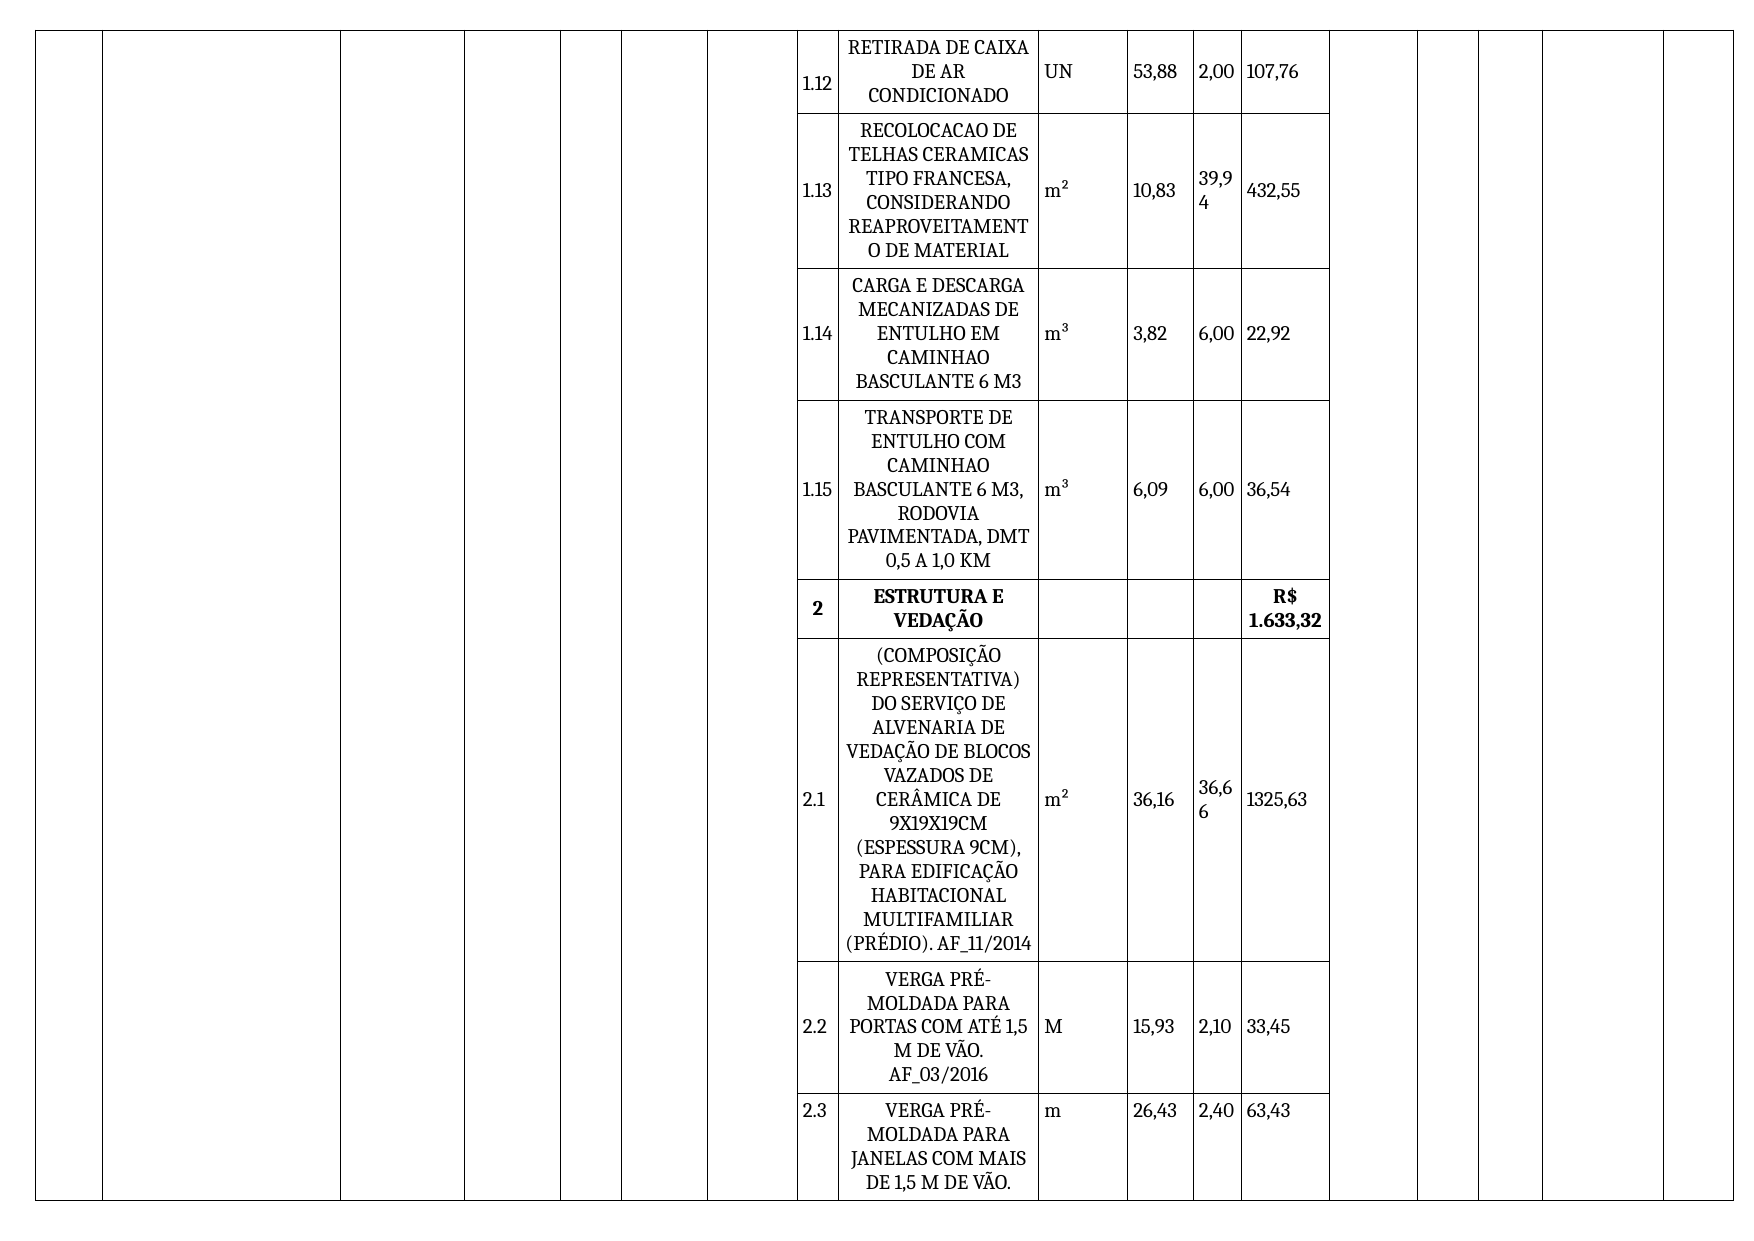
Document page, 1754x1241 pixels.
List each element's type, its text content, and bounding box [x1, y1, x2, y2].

table_cell [1039, 580, 1127, 638]
table_cell 36,66 [1194, 639, 1241, 961]
table_cell m [1039, 1094, 1127, 1200]
table_cell 36,16 [1128, 639, 1193, 961]
table_cell [1194, 580, 1241, 638]
table_cell 1.13 [798, 114, 838, 268]
table_cell 1.14 [798, 269, 838, 399]
table_cell 107,76 [1242, 31, 1329, 113]
table_cell [622, 31, 707, 1200]
table_cell 2.3 [798, 1094, 838, 1200]
table_cell [1543, 31, 1663, 1200]
table_cell UN [1039, 31, 1127, 113]
table_cell 22,92 [1242, 269, 1329, 399]
table_cell [1128, 580, 1193, 638]
table_cell 2,00 [1194, 31, 1241, 113]
table_cell VERGA PRÉ-MOLDADA PARA JANELAS COM MAIS DE 1,5 M DE VÃO. [839, 1094, 1038, 1200]
table_cell 15,93 [1128, 962, 1193, 1093]
table_cell 53,88 [1128, 31, 1193, 113]
table_cell CARGA E DESCARGA MECANIZADAS DE ENTULHO EM CAMINHAO BASCULANTE 6 M3 [839, 269, 1038, 399]
table_cell [36, 31, 102, 1200]
table_cell 2.2 [798, 962, 838, 1093]
table_cell VERGA PRÉ-MOLDADA PARA PORTAS COM ATÉ 1,5 M DE VÃO. AF_03/2016 [839, 962, 1038, 1093]
table_cell 36,54 [1242, 401, 1329, 579]
table_cell [341, 31, 464, 1200]
table_cell 1.12 [798, 31, 838, 113]
table_cell RETIRADA DE CAIXA DE AR CONDICIONADO [839, 31, 1038, 113]
table_cell 6,09 [1128, 401, 1193, 579]
table_cell 39,94 [1194, 114, 1241, 268]
table_cell [465, 31, 560, 1200]
table_cell [1330, 31, 1417, 1200]
table_cell [103, 31, 340, 1200]
table_cell 33,45 [1242, 962, 1329, 1093]
table_cell 2,10 [1194, 962, 1241, 1093]
table_cell 6,00 [1194, 401, 1241, 579]
table_cell 2 [798, 580, 838, 638]
table_cell 2.1 [798, 639, 838, 961]
table_cell [708, 31, 797, 1200]
table_cell RECOLOCACAO DE TELHAS CERAMICAS TIPO FRANCESA, CONSIDERANDO REAPROVEITAMENTO DE MATERIAL [839, 114, 1038, 268]
table_cell 26,43 [1128, 1094, 1193, 1200]
table_cell (COMPOSIÇÃO REPRESENTATIVA) DO SERVIÇO DE ALVENARIA DE VEDAÇÃO DE BLOCOS VAZADOS DE CERÂMICA DE 9X19X19CM (ESPESSURA 9CM), PARA EDIFICAÇÃO HABITACIONAL MULTIFAMILIAR (PRÉDIO). AF_11/2014 [839, 639, 1038, 961]
table_cell 432,55 [1242, 114, 1329, 268]
table_cell 10,83 [1128, 114, 1193, 268]
table_cell m³ [1039, 401, 1127, 579]
table_cell m² [1039, 114, 1127, 268]
table_cell 2,40 [1194, 1094, 1241, 1200]
table_cell [1479, 31, 1542, 1200]
table_cell 3,82 [1128, 269, 1193, 399]
table_cell 1.15 [798, 401, 838, 579]
table_cell 1325,63 [1242, 639, 1329, 961]
table_cell [1664, 31, 1733, 1200]
table_cell 63,43 [1242, 1094, 1329, 1200]
table_cell 6,00 [1194, 269, 1241, 399]
table_cell m² [1039, 639, 1127, 961]
table_cell [561, 31, 621, 1200]
table_cell ESTRUTURA E VEDAÇÃO [839, 580, 1038, 638]
table_cell R$ 1.633,32 [1242, 580, 1329, 638]
table_cell m³ [1039, 269, 1127, 399]
table_cell M [1039, 962, 1127, 1093]
table_cell [1418, 31, 1478, 1200]
table_cell TRANSPORTE DE ENTULHO COM CAMINHAO BASCULANTE 6 M3, RODOVIA PAVIMENTADA, DMT 0,5 A 1,0 KM [839, 401, 1038, 579]
